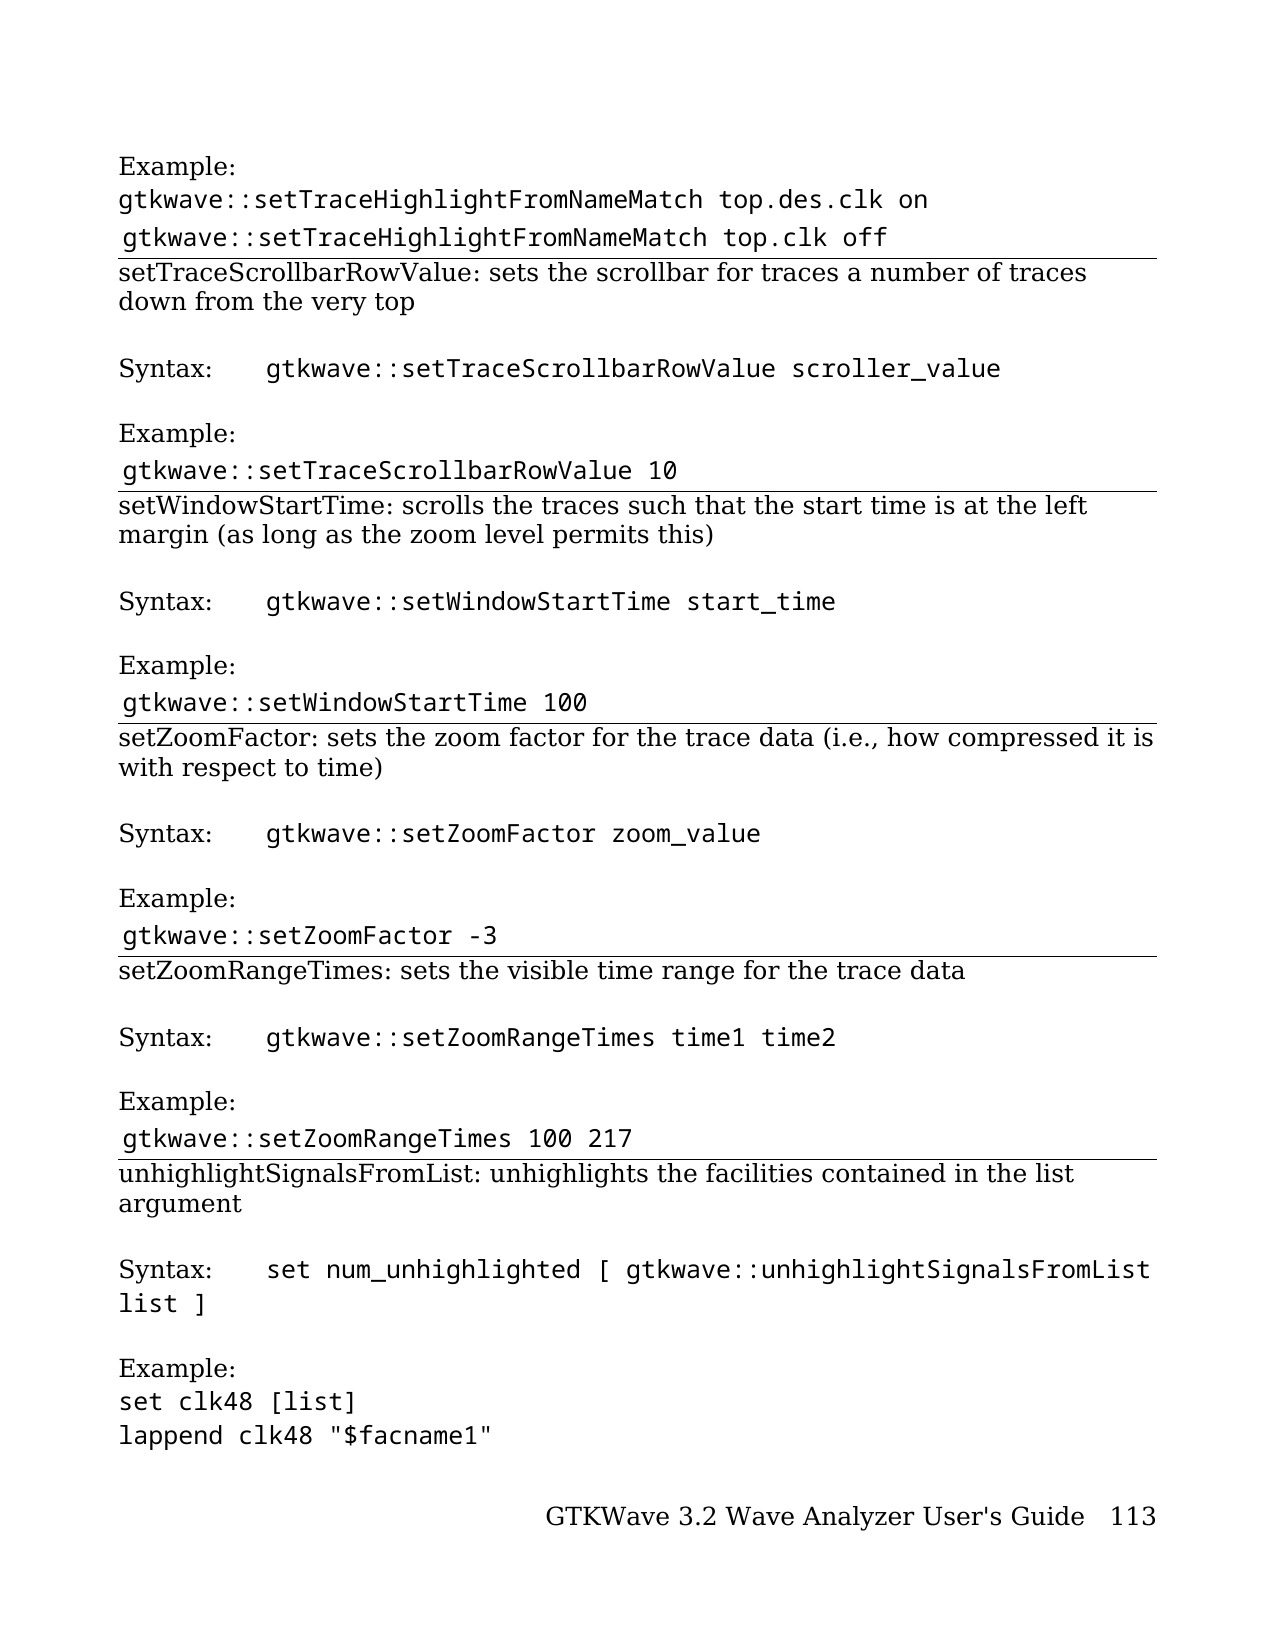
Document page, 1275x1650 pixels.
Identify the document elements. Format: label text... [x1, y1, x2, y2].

text set clk48 [list] [118, 1383, 1157, 1417]
text Example: [118, 1354, 1157, 1383]
text Example: [118, 1087, 1157, 1117]
text Example: [118, 884, 1157, 913]
text Syntax: gtkwave::setTraceScrollbarRowValue scroller_value [118, 351, 1157, 385]
text Syntax: gtkwave::setWindowStartTime start_time [118, 583, 1157, 617]
text Example: [118, 651, 1157, 681]
text Example: [118, 419, 1157, 448]
text lappend clk48 "$facname1" [118, 1417, 1157, 1451]
text gtkwave::setTraceHighlightFromNameMatch top.clk off [118, 215, 1157, 258]
text Syntax: gtkwave::setZoomRangeTimes time1 time2 [118, 1019, 1157, 1053]
text Syntax: set num_unhighlighted [ gtkwave::unhighlightSignalsFromList list ] [118, 1252, 1157, 1320]
text gtkwave::setZoomRangeTimes 100 217 [118, 1117, 1157, 1159]
text Syntax: gtkwave::setZoomFactor zoom_value [118, 816, 1157, 850]
text setZoomRangeTimes: sets the visible time range for the trace data [118, 957, 1157, 985]
text gtkwave::setZoomFactor -3 [118, 913, 1157, 956]
text Example: [118, 152, 1157, 181]
text gtkwave::setTraceHighlightFromNameMatch top.des.clk on [118, 181, 1157, 215]
text setTraceScrollbarRowValue: sets the scrollbar for traces a number of traces down from the very top [118, 259, 1157, 317]
text setZoomFactor: sets the zoom factor for the trace data (i.e., how compressed it is with respect to time) [118, 724, 1157, 782]
text setWindowStartTime: scrolls the traces such that the start time is at the left margin (as long as the zoom level permits this) [118, 492, 1157, 549]
text gtkwave::setWindowStartTime 100 [118, 681, 1157, 723]
text unhighlightSignalsFromList: unhighlights the facilities contained in the list argument [118, 1160, 1157, 1218]
text gtkwave::setTraceScrollbarRowValue 10 [118, 448, 1157, 491]
